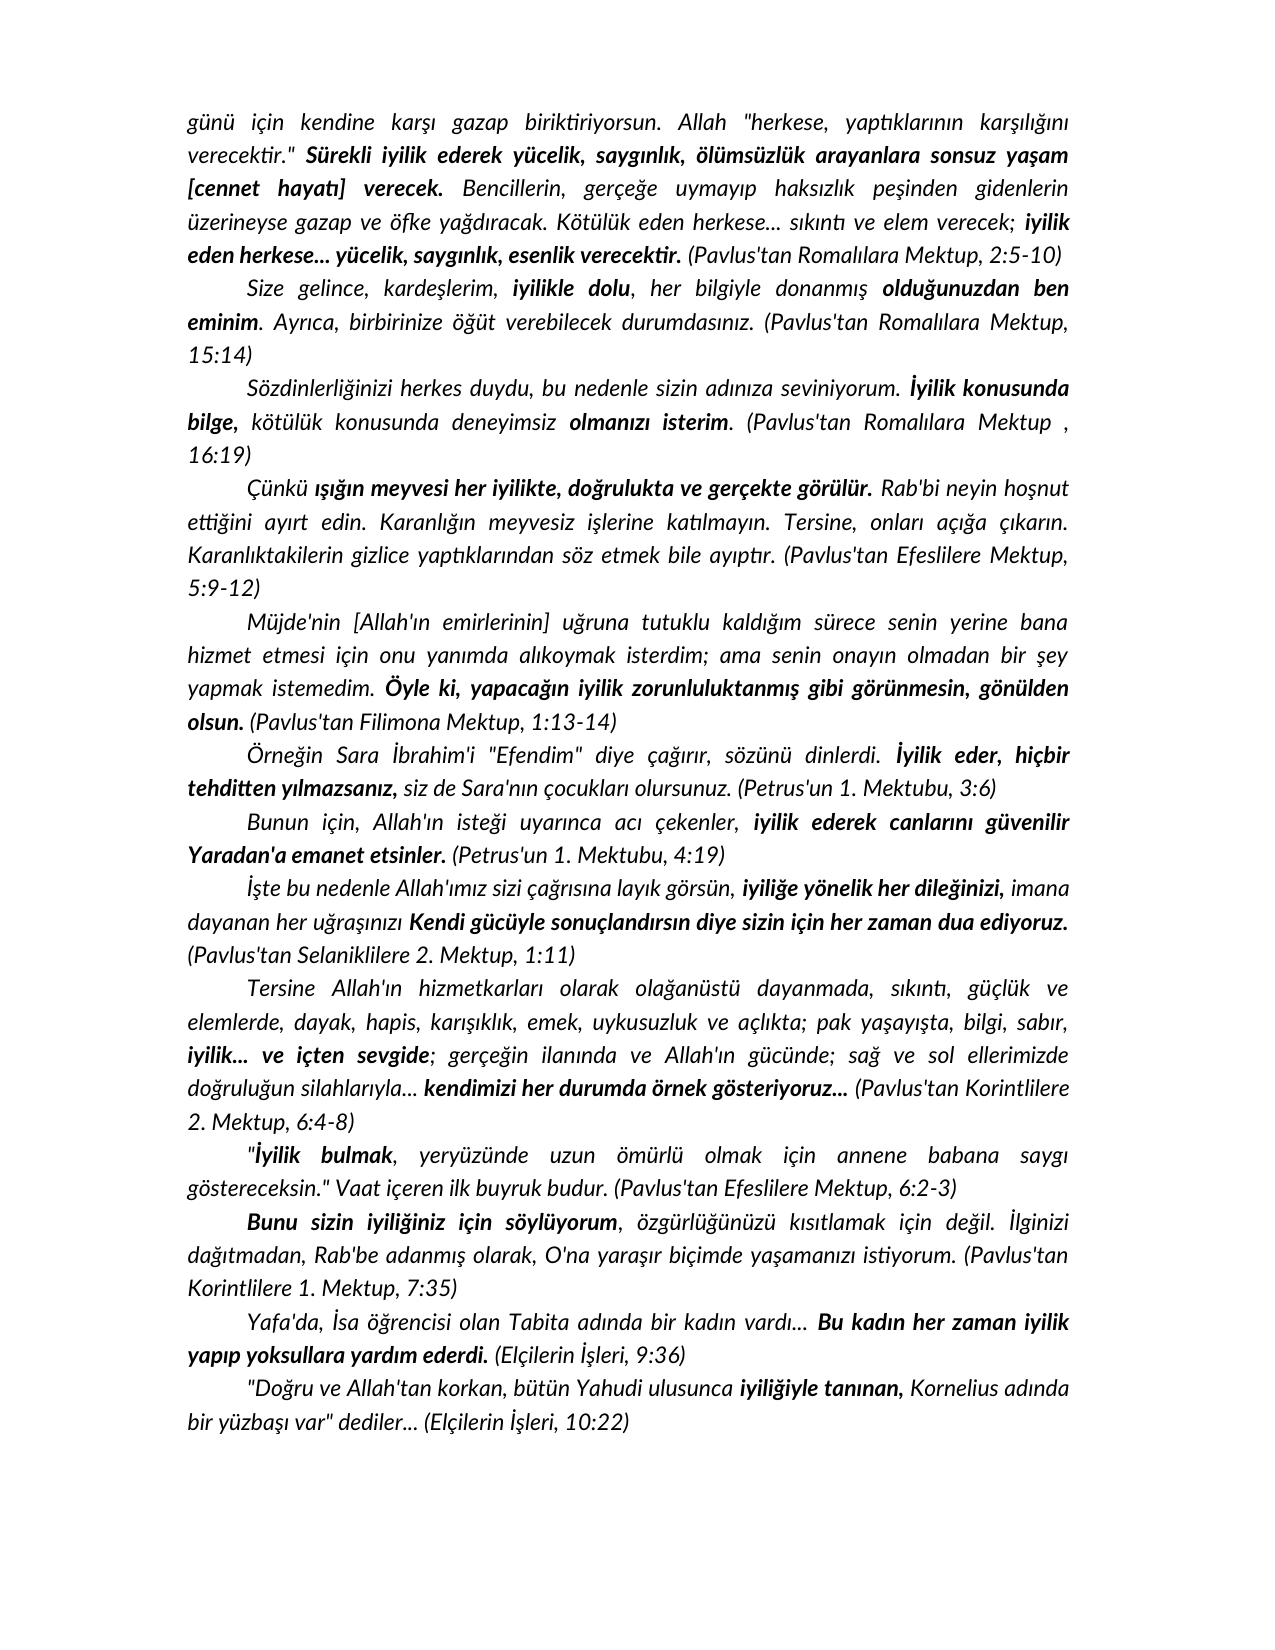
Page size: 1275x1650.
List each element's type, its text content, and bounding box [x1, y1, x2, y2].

text Yafa'da, İsa öğrencisi olan Tabita adında bir kadın vardı... Bu kadın her zaman iyilik yapıp yoksullara yardım ederdi. (Elçilerin İşleri, 9:36) [187, 1303, 1070, 1370]
text günü için kendine karşı gazap biriktiriyorsun. Allah "herkese, yaptıklarının karşılığını verecektir." Sürekli iyilik ederek yücelik, saygınlık, ölümsüzlük arayanlara sonsuz yaşam [cennet hayatı] verecek. Bencillerin, gerçeğe uymayıp haksızlık peşinden gidenlerin üzerineyse gazap ve öfke yağdıracak. Kötülük eden herkese... sıkıntı ve elem verecek; iyilik eden herkese... yücelik, saygınlık, esenlik verecektir. (Pavlus'tan Romalılara Mektup, 2:5-10) [187, 103, 1070, 270]
text Müjde'nin [Allah'ın emirlerinin] uğruna tutuklu kaldığım sürece senin yerine bana hizmet etmesi için onu yanımda alıkoymak isterdim; ama senin onayın olmadan bir şey yapmak istemedim. Öyle ki, yapacağın iyilik zorunluluktanmış gibi görünmesin, gönülden olsun. (Pavlus'tan Filimona Mektup, 1:13-14) [187, 603, 1070, 737]
text Size gelince, kardeşlerim, iyilikle dolu, her bilgiyle donanmış olduğunuzdan ben eminim. Ayrıca, birbirinize öğüt verebilecek durumdasınız. (Pavlus'tan Romalılara Mektup, 15:14) [187, 270, 1070, 370]
text "İyilik bulmak, yeryüzünde uzun ömürlü olmak için annene babana saygı göstereceksin." Vaat içeren ilk buyruk budur. (Pavlus'tan Efeslilere Mektup, 6:2-3) [187, 1137, 1070, 1203]
text Örneğin Sara İbrahim'i "Efendim" diye çağırır, sözünü dinlerdi. İyilik eder, hiçbir tehditten yılmazsanız, siz de Sara'nın çocukları olursunuz. (Petrus'un 1. Mektubu, 3:6) [187, 737, 1070, 803]
text Bunu sizin iyiliğiniz için söylüyorum, özgürlüğünüzü kısıtlamak için değil. İlginizi dağıtmadan, Rab'be adanmış olarak, O'na yaraşır biçimde yaşamanızı istiyorum. (Pavlus'tan Korintlilere 1. Mektup, 7:35) [187, 1203, 1070, 1303]
text Sözdinlerliğinizi herkes duydu, bu nedenle sizin adınıza seviniyorum. İyilik konusunda bilge, kötülük konusunda deneyimsiz olmanızı isterim. (Pavlus'tan Romalılara Mektup , 16:19) [187, 370, 1070, 470]
text İşte bu nedenle Allah'ımız sizi çağrısına layık görsün, iyiliğe yönelik her dileğinizi, imana dayanan her uğraşınızı Kendi gücüyle sonuçlandırsın diye sizin için her zaman dua ediyoruz. (Pavlus'tan Selaniklilere 2. Mektup, 1:11) [187, 870, 1070, 970]
text Çünkü ışığın meyvesi her iyilikte, doğrulukta ve gerçekte görülür. Rab'bi neyin hoşnut ettiğini ayırt edin. Karanlığın meyvesiz işlerine katılmayın. Tersine, onları açığa çıkarın. Karanlıktakilerin gizlice yaptıklarından söz etmek bile ayıptır. (Pavlus'tan Efeslilere Mektup, 5:9-12) [187, 470, 1070, 603]
text Tersine Allah'ın hizmetkarları olarak olağanüstü dayanmada, sıkıntı, güçlük ve elemlerde, dayak, hapis, karışıklık, emek, uykusuzluk ve açlıkta; pak yaşayışta, bilgi, sabır, iyilik... ve içten sevgide; gerçeğin ilanında ve Allah'ın gücünde; sağ ve sol ellerimizde doğruluğun silahlarıyla... kendimizi her durumda örnek gösteriyoruz... (Pavlus'tan Korintlilere 2. Mektup, 6:4-8) [187, 970, 1070, 1137]
text "Doğru ve Allah'tan korkan, bütün Yahudi ulusunca iyiliğiyle tanınan, Kornelius adında bir yüzbaşı var" dediler... (Elçilerin İşleri, 10:22) [187, 1370, 1070, 1437]
text Bunun için, Allah'ın isteği uyarınca acı çekenler, iyilik ederek canlarını güvenilir Yaradan'a emanet etsinler. (Petrus'un 1. Mektubu, 4:19) [187, 803, 1070, 870]
